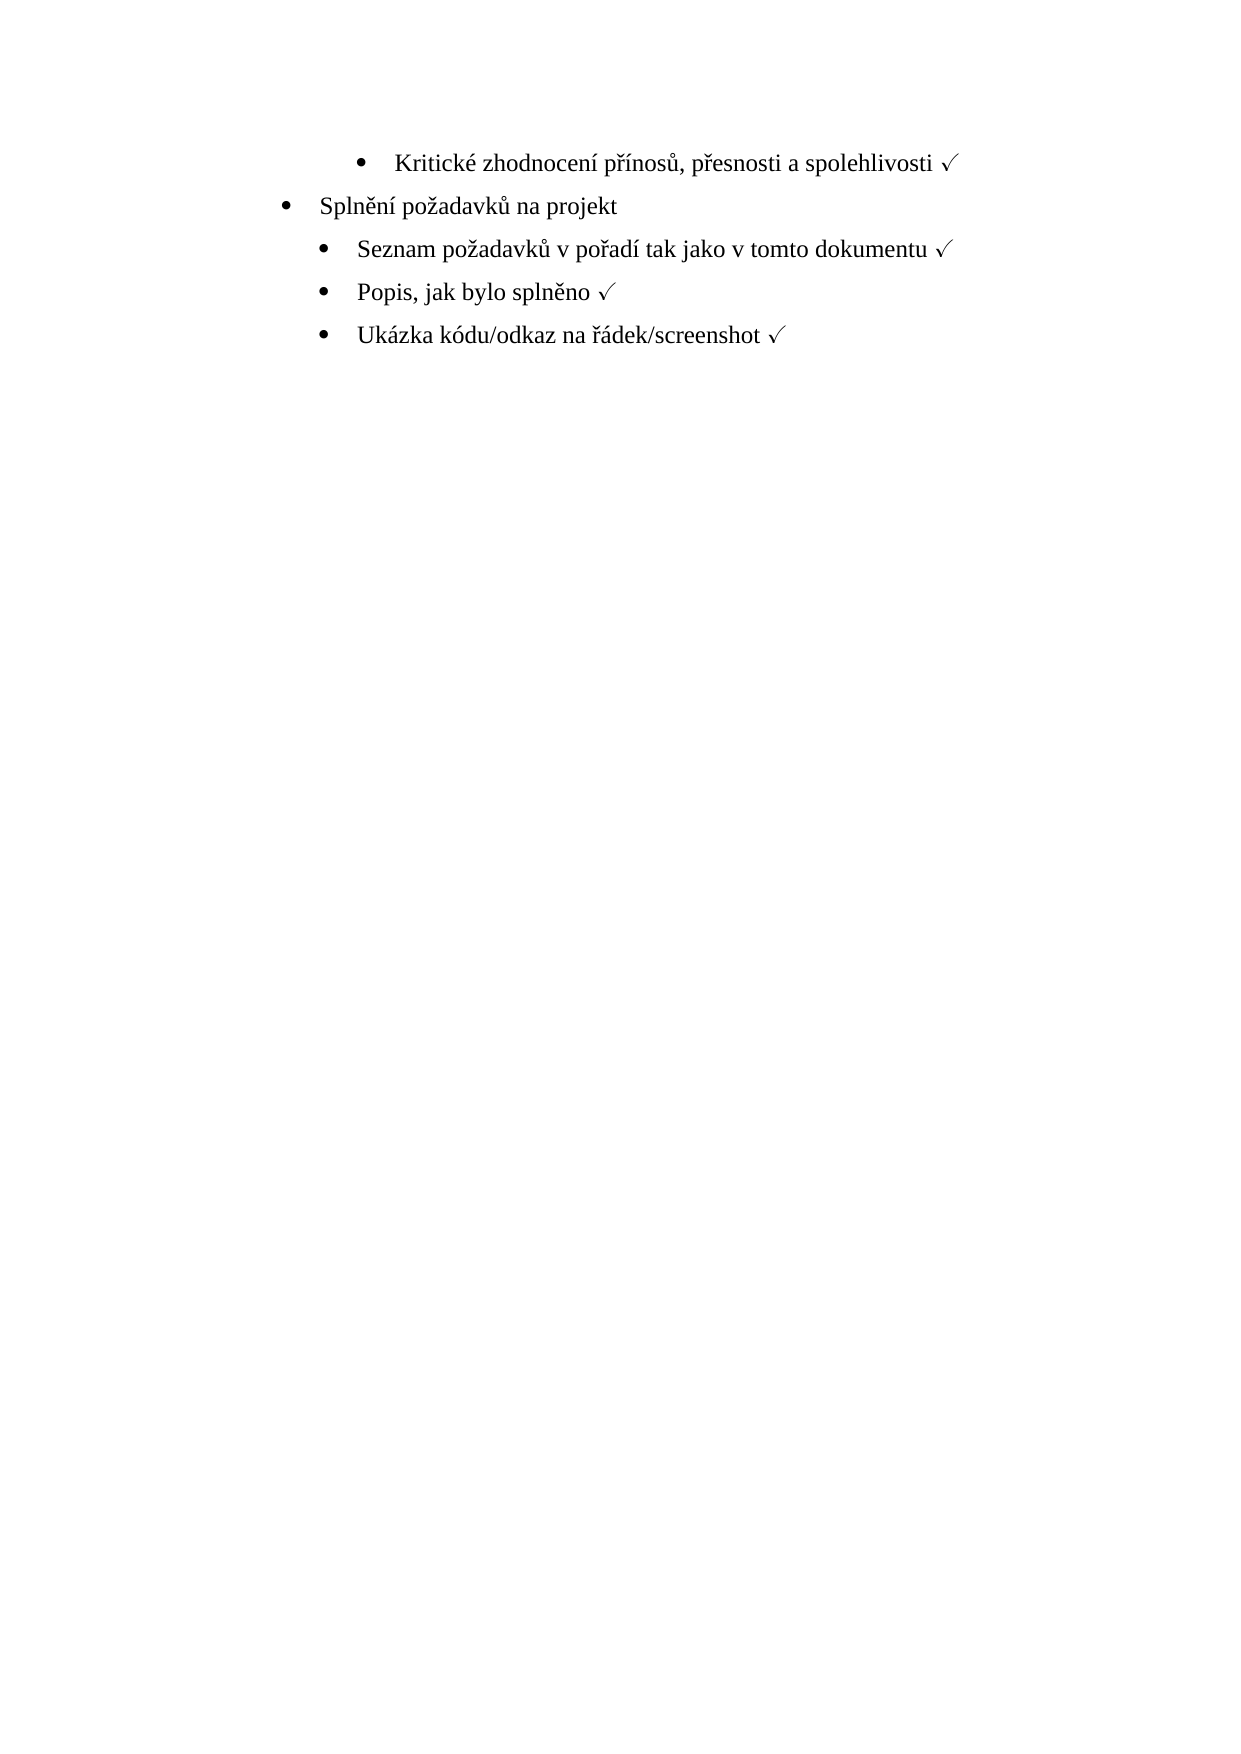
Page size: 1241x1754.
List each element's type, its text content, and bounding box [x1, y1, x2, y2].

list Seznam požadavků v pořadí tak jako v tomto dokumentu ✓ [319, 234, 1152, 263]
list Splnění požadavků na projekt [282, 191, 1152, 219]
list Popis, jak bylo splněno ✓ [319, 277, 1152, 306]
list Ukázka kódu/odkaz na řádek/screenshot ✓ [319, 320, 1152, 349]
list Kritické zhodnocení přínosů, přesnosti a spolehlivosti ✓ [357, 148, 1152, 176]
